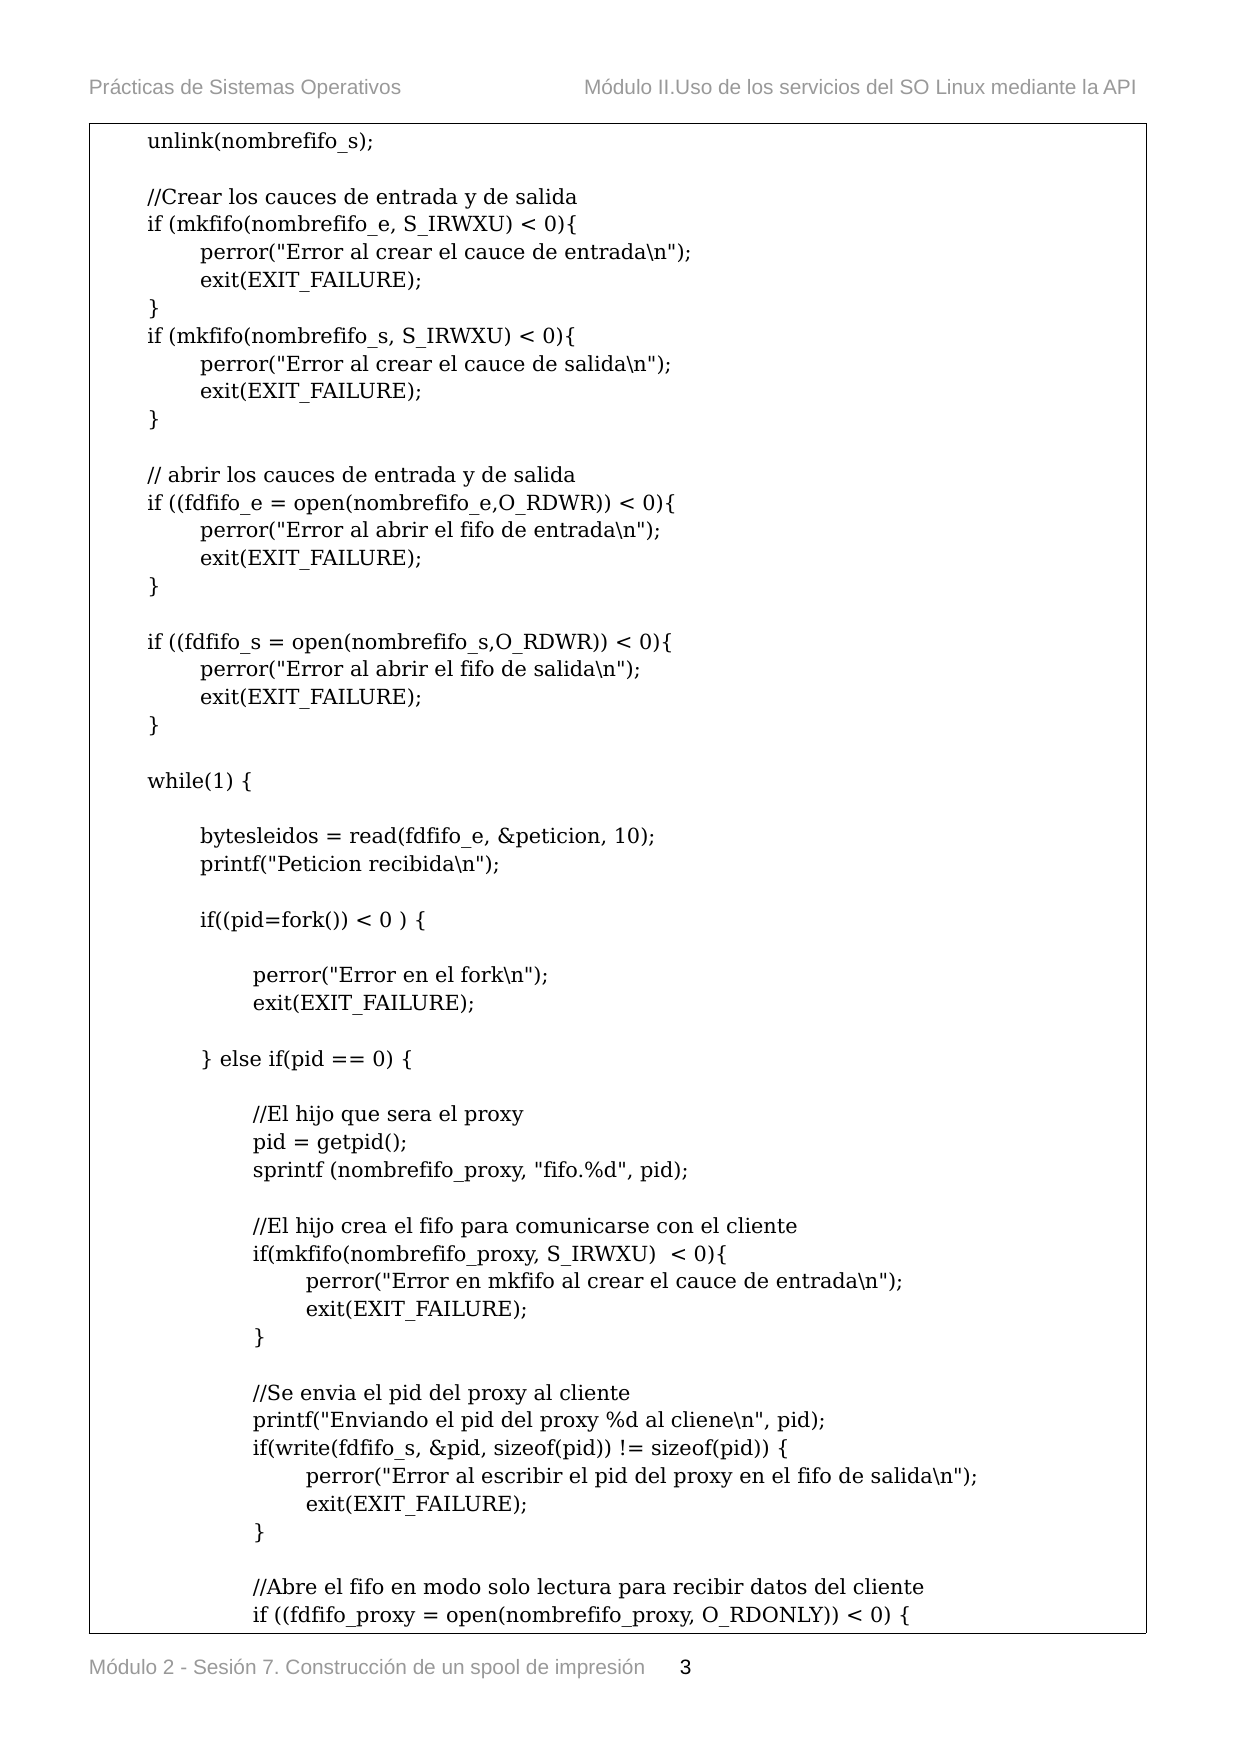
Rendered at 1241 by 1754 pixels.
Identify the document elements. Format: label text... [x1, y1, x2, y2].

table_header unlink(nombrefifo_s); //Crear los cauces de entrada y de salida if (mkfifo(nombrefifo_e, S_IRWXU) < 0){ perror("Error al crear el cauce de entrada\n"); exit(EXIT_FAILURE); } if (mkfifo(nombrefifo_s, S_IRWXU) < 0){ perror("Error al crear el cauce de salida\n"); exit(EXIT_FAILURE); } // abrir los cauces de entrada y de salida if ((fdfifo_e = open(nombrefifo_e,O_RDWR)) < 0){ perror("Error al abrir el fifo de entrada\n"); exit(EXIT_FAILURE); } if ((fdfifo_s = open(nombrefifo_s,O_RDWR)) < 0){ perror("Error al abrir el fifo de salida\n"); exit(EXIT_FAILURE); } while(1) { bytesleidos = read(fdfifo_e, &peticion, 10); printf("Peticion recibida\n"); if((pid=fork()) < 0 ) { perror("Error en el fork\n"); exit(EXIT_FAILURE); } else if(pid == 0) { //El hijo que sera el proxy pid = getpid(); sprintf (nombrefifo_proxy, "fifo.%d", pid); //El hijo crea el fifo para comunicarse con el cliente if(mkfifo(nombrefifo_proxy, S_IRWXU) < 0){ perror("Error en mkfifo al crear el cauce de entrada\n"); exit(EXIT_FAILURE); } //Se envia el pid del proxy al cliente printf("Enviando el pid del proxy %d al cliene\n", pid); if(write(fdfifo_s, &pid, sizeof(pid)) != sizeof(pid)) { perror("Error al escribir el pid del proxy en el fifo de salida\n"); exit(EXIT_FAILURE); } //Abre el fifo en modo solo lectura para recibir datos del cliente if ((fdfifo_proxy = open(nombrefifo_proxy, O_RDONLY)) < 0) { [90, 124, 1146, 1633]
